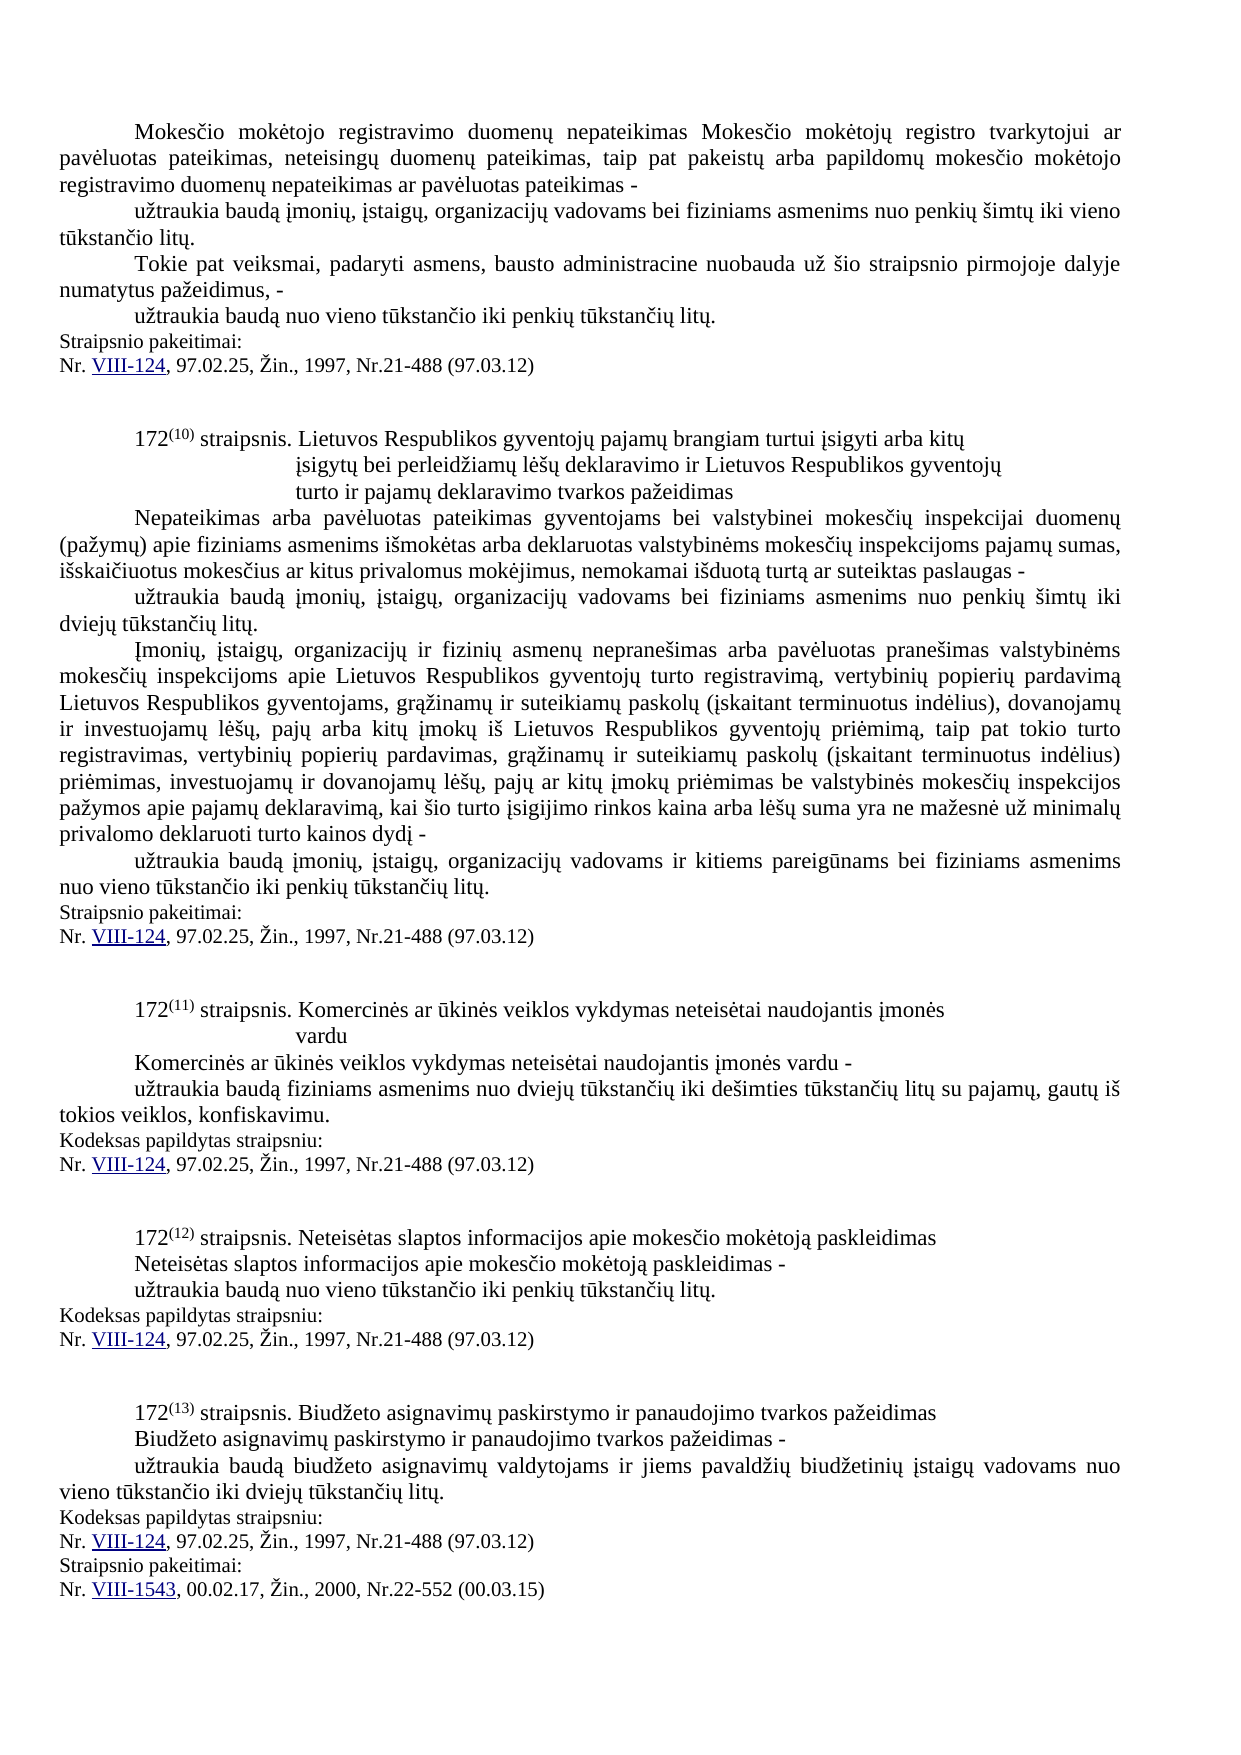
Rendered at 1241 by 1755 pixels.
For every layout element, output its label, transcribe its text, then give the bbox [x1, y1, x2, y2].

text Nr. VIII-124, 97.02.25, Žin., 1997, Nr.21-488 (97.03.12) [59, 1327, 1122, 1351]
text Nr. VIII-124, 97.02.25, Žin., 1997, Nr.21-488 (97.03.12) [59, 1529, 1122, 1553]
text Neteisėtas slaptos informacijos apie mokesčio mokėtoją paskleidimas - [59, 1250, 1122, 1277]
text Nr. VIII-124, 97.02.25, Žin., 1997, Nr.21-488 (97.03.12) [59, 1152, 1122, 1176]
text 172(10) straipsnis. Lietuvos Respublikos gyventojų pajamų brangiam turtui įsigyti arba kitų [59, 425, 1122, 452]
text vardu [59, 1022, 1122, 1048]
text užtraukia baudą įmonių, įstaigų, organizacijų vadovams bei fiziniams asmenims nuo penkių šimtų iki dviejų tūkstančių litų. [59, 583, 1122, 636]
text Nr. VIII-124, 97.02.25, Žin., 1997, Nr.21-488 (97.03.12) [59, 924, 1122, 948]
text Kodeksas papildytas straipsniu: [59, 1303, 1122, 1327]
text įsigytų bei perleidžiamų lėšų deklaravimo ir Lietuvos Respublikos gyventojų [134, 452, 1122, 478]
text 172(12) straipsnis. Neteisėtas slaptos informacijos apie mokesčio mokėtoją paskleidimas [59, 1224, 1122, 1250]
text užtraukia baudą nuo vieno tūkstančio iki penkių tūkstančių litų. [59, 1277, 1122, 1303]
text užtraukia baudą fiziniams asmenims nuo dviejų tūkstančių iki dešimties tūkstančių litų su pajamų, gautų iš tokios veiklos, konfiskavimu. [59, 1075, 1122, 1128]
text Nr. VIII-124, 97.02.25, Žin., 1997, Nr.21-488 (97.03.12) [59, 353, 1122, 377]
text Komercinės ar ūkinės veiklos vykdymas neteisėtai naudojantis įmonės vardu - [59, 1048, 1122, 1075]
text užtraukia baudą įmonių, įstaigų, organizacijų vadovams ir kitiems pareigūnams bei fiziniams asmenims nuo vieno tūkstančio iki penkių tūkstančių litų. [59, 847, 1122, 899]
text 172(11) straipsnis. Komercinės ar ūkinės veiklos vykdymas neteisėtai naudojantis įmonės [59, 996, 1122, 1022]
text Įmonių, įstaigų, organizacijų ir fizinių asmenų nepranešimas arba pavėluotas pranešimas valstybinėms mokesčių inspekcijoms apie Lietuvos Respublikos gyventojų turto registravimą, vertybinių popierių pardavimą Lietuvos Respublikos gyventojams, grąžinamų ir suteikiamų paskolų (įskaitant terminuotus indėlius), dovanojamų ir investuojamų lėšų, pajų arba kitų įmokų iš Lietuvos Respublikos gyventojų priėmimą, taip pat tokio turto registravimas, vertybinių popierių pardavimas, grąžinamų ir suteikiamų paskolų (įskaitant terminuotus indėlius) priėmimas, investuojamų ir dovanojamų lėšų, pajų ar kitų įmokų priėmimas be valstybinės mokesčių inspekcijos pažymos apie pajamų deklaravimą, kai šio turto įsigijimo rinkos kaina arba lėšų suma yra ne mažesnė už minimalų privalomo deklaruoti turto kainos dydį - [59, 636, 1122, 847]
text Straipsnio pakeitimai: [59, 899, 1122, 924]
text užtraukia baudą įmonių, įstaigų, organizacijų vadovams bei fiziniams asmenims nuo penkių šimtų iki vieno tūkstančio litų. [59, 197, 1122, 250]
text Nr. VIII-1543, 00.02.17, Žin., 2000, Nr.22-552 (00.03.15) [59, 1577, 1122, 1601]
text Tokie pat veiksmai, padaryti asmens, bausto administracine nuobauda už šio straipsnio pirmojoje dalyje numatytus pažeidimus, - [59, 250, 1122, 303]
text 172(13) straipsnis. Biudžeto asignavimų paskirstymo ir panaudojimo tvarkos pažeidimas [134, 1399, 1122, 1426]
text Straipsnio pakeitimai: [59, 1553, 1122, 1577]
text Mokesčio mokėtojo registravimo duomenų nepateikimas Mokesčio mokėtojų registro tvarkytojui ar pavėluotas pateikimas, neteisingų duomenų pateikimas, taip pat pakeistų arba papildomų mokesčio mokėtojo registravimo duomenų nepateikimas ar pavėluotas pateikimas - [59, 118, 1122, 197]
text užtraukia baudą biudžeto asignavimų valdytojams ir jiems pavaldžių biudžetinių įstaigų vadovams nuo vieno tūkstančio iki dviejų tūkstančių litų. [59, 1452, 1122, 1504]
text Straipsnio pakeitimai: [59, 329, 1122, 353]
text Nepateikimas arba pavėluotas pateikimas gyventojams bei valstybinei mokesčių inspekcijai duomenų (pažymų) apie fiziniams asmenims išmokėtas arba deklaruotas valstybinėms mokesčių inspekcijoms pajamų sumas, išskaičiuotus mokesčius ar kitus privalomus mokėjimus, nemokamai išduotą turtą ar suteiktas paslaugas - [59, 504, 1122, 583]
text užtraukia baudą nuo vieno tūkstančio iki penkių tūkstančių litų. [59, 303, 1122, 329]
text Kodeksas papildytas straipsniu: [59, 1504, 1122, 1529]
text turto ir pajamų deklaravimo tvarkos pažeidimas [134, 478, 1122, 504]
text Kodeksas papildytas straipsniu: [59, 1128, 1122, 1152]
text Biudžeto asignavimų paskirstymo ir panaudojimo tvarkos pažeidimas - [59, 1426, 1122, 1452]
